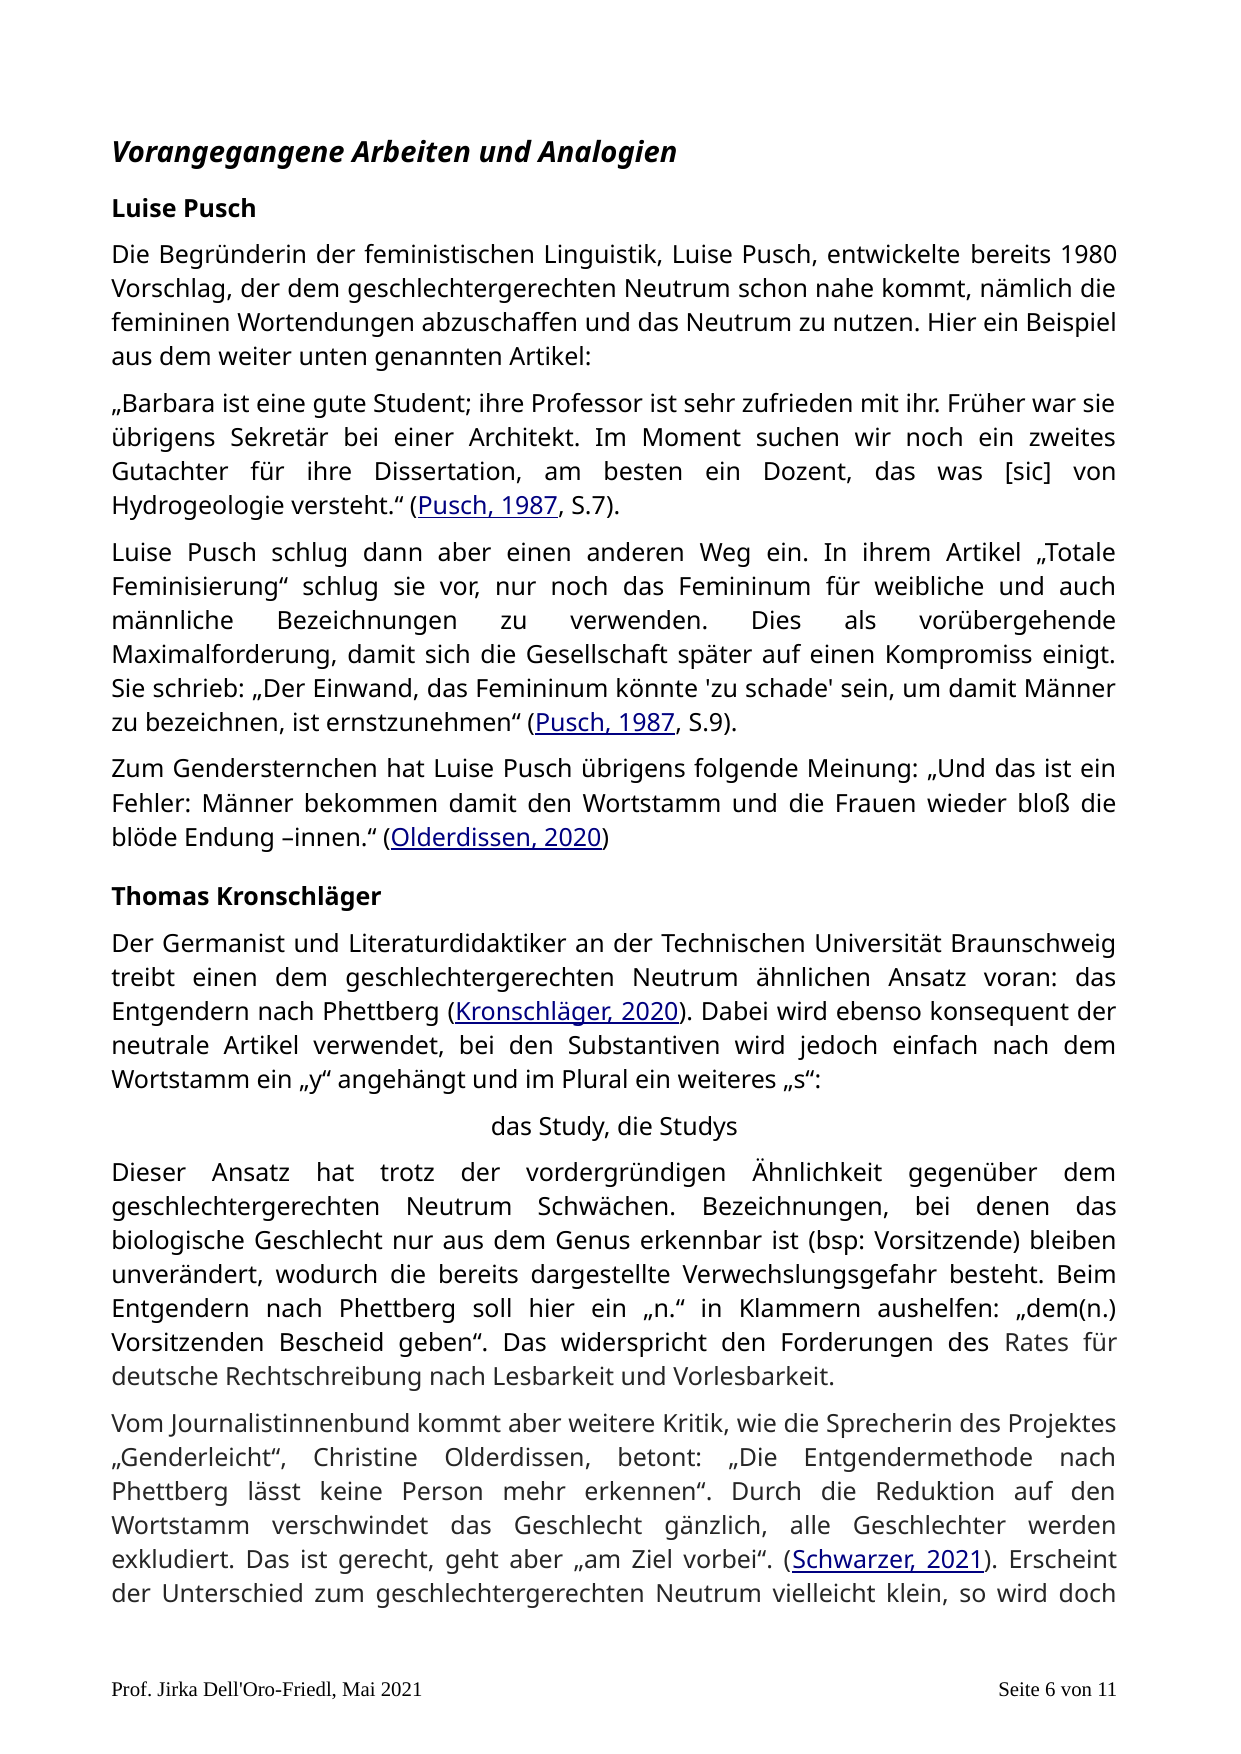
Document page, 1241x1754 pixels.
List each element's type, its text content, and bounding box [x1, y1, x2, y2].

text Luise Pusch schlug dann aber einen anderen Weg ein. In ihrem Artikel „Totale Feminisierung“ schlug sie vor, nur noch das Femininum für weibliche und auch männliche Bezeichnungen zu verwenden. Dies als vorübergehende Maximalforderung, damit sich die Gesellschaft später auf einen Kompromiss einigt. Sie schrieb: „Der Einwand, das Femininum könnte 'zu schade' sein, um damit Männer zu bezeichnen, ist ernstzunehmen“ (Pusch, 1987, S.9). [111, 534, 1117, 739]
text Vom Journalistinnenbund kommt aber weitere Kritik, wie die Sprecherin des Projektes „Genderleicht“, Christine Olderdissen, betont: „Die Entgendermethode nach Phettberg lässt keine Person mehr erkennen“. Durch die Reduktion auf den Wortstamm verschwindet das Geschlecht gänzlich, alle Geschlechter werden exkludiert. Das ist gerecht, geht aber „am Ziel vorbei“. (Schwarzer, 2021). Erscheint der Unterschied zum geschlechtergerechten Neutrum vielleicht klein, so wird doch [111, 1406, 1117, 1610]
text „Barbara ist eine gute Student; ihre Professor ist sehr zufrieden mit ihr. Früher war sie übrigens Sekretär bei einer Architekt. Im Moment suchen wir noch ein zweites Gutachter für ihre Dissertation, am besten ein Dozent, das was [sic] von Hydrogeologie versteht.“ (Pusch, 1987, S.7). [111, 386, 1117, 522]
subtitle Vorangegangene Arbeiten und Analogien [111, 131, 1117, 171]
text Zum Gendersternchen hat Luise Pusch übrigens folgende Meinung: „Und das ist ein Fehler: Männer bekommen damit den Wortstamm und die Frauen wieder bloß die blöde Endung –innen.“ (Olderdissen, 2020) [111, 751, 1117, 853]
text Die Begründerin der feministischen Linguistik, Luise Pusch, entwickelte bereits 1980 Vorschlag, der dem geschlechtergerechten Neutrum schon nahe kommt, nämlich die femininen Wortendungen abzuschaffen und das Neutrum zu nutzen. Hier ein Beispiel aus dem weiter unten genannten Artikel: [111, 237, 1117, 373]
subtitle Luise Pusch [111, 190, 1117, 224]
text das Study, die Studys [111, 1108, 1117, 1142]
text Der Germanist und Literaturdidaktiker an der Technischen Universität Braunschweig treibt einen dem geschlechtergerechten Neutrum ähnlichen Ansatz voran: das Entgendern nach Phettberg (Kronschläger, 2020). Dabei wird ebenso konsequent der neutrale Artikel verwendet, bei den Substantiven wird jedoch einfach nach dem Wortstamm ein „y“ angehängt und im Plural ein weiteres „s“: [111, 925, 1117, 1096]
text Dieser Ansatz hat trotz der vordergründigen Ähnlichkeit gegenüber dem geschlechtergerechten Neutrum Schwächen. Bezeichnungen, bei denen das biologische Geschlecht nur aus dem Genus erkennbar ist (bsp: Vorsitzende) bleiben unverändert, wodurch die bereits dargestellte Verwechslungsgefahr besteht. Beim Entgendern nach Phettberg soll hier ein „n.“ in Klammern aushelfen: „dem(n.) Vorsitzenden Bescheid geben“. Das widerspricht den Forderungen des Rates für deutsche Rechtschreibung nach Lesbarkeit und Vorlesbarkeit. [111, 1155, 1117, 1393]
subtitle Thomas Kronschläger [111, 879, 1117, 913]
